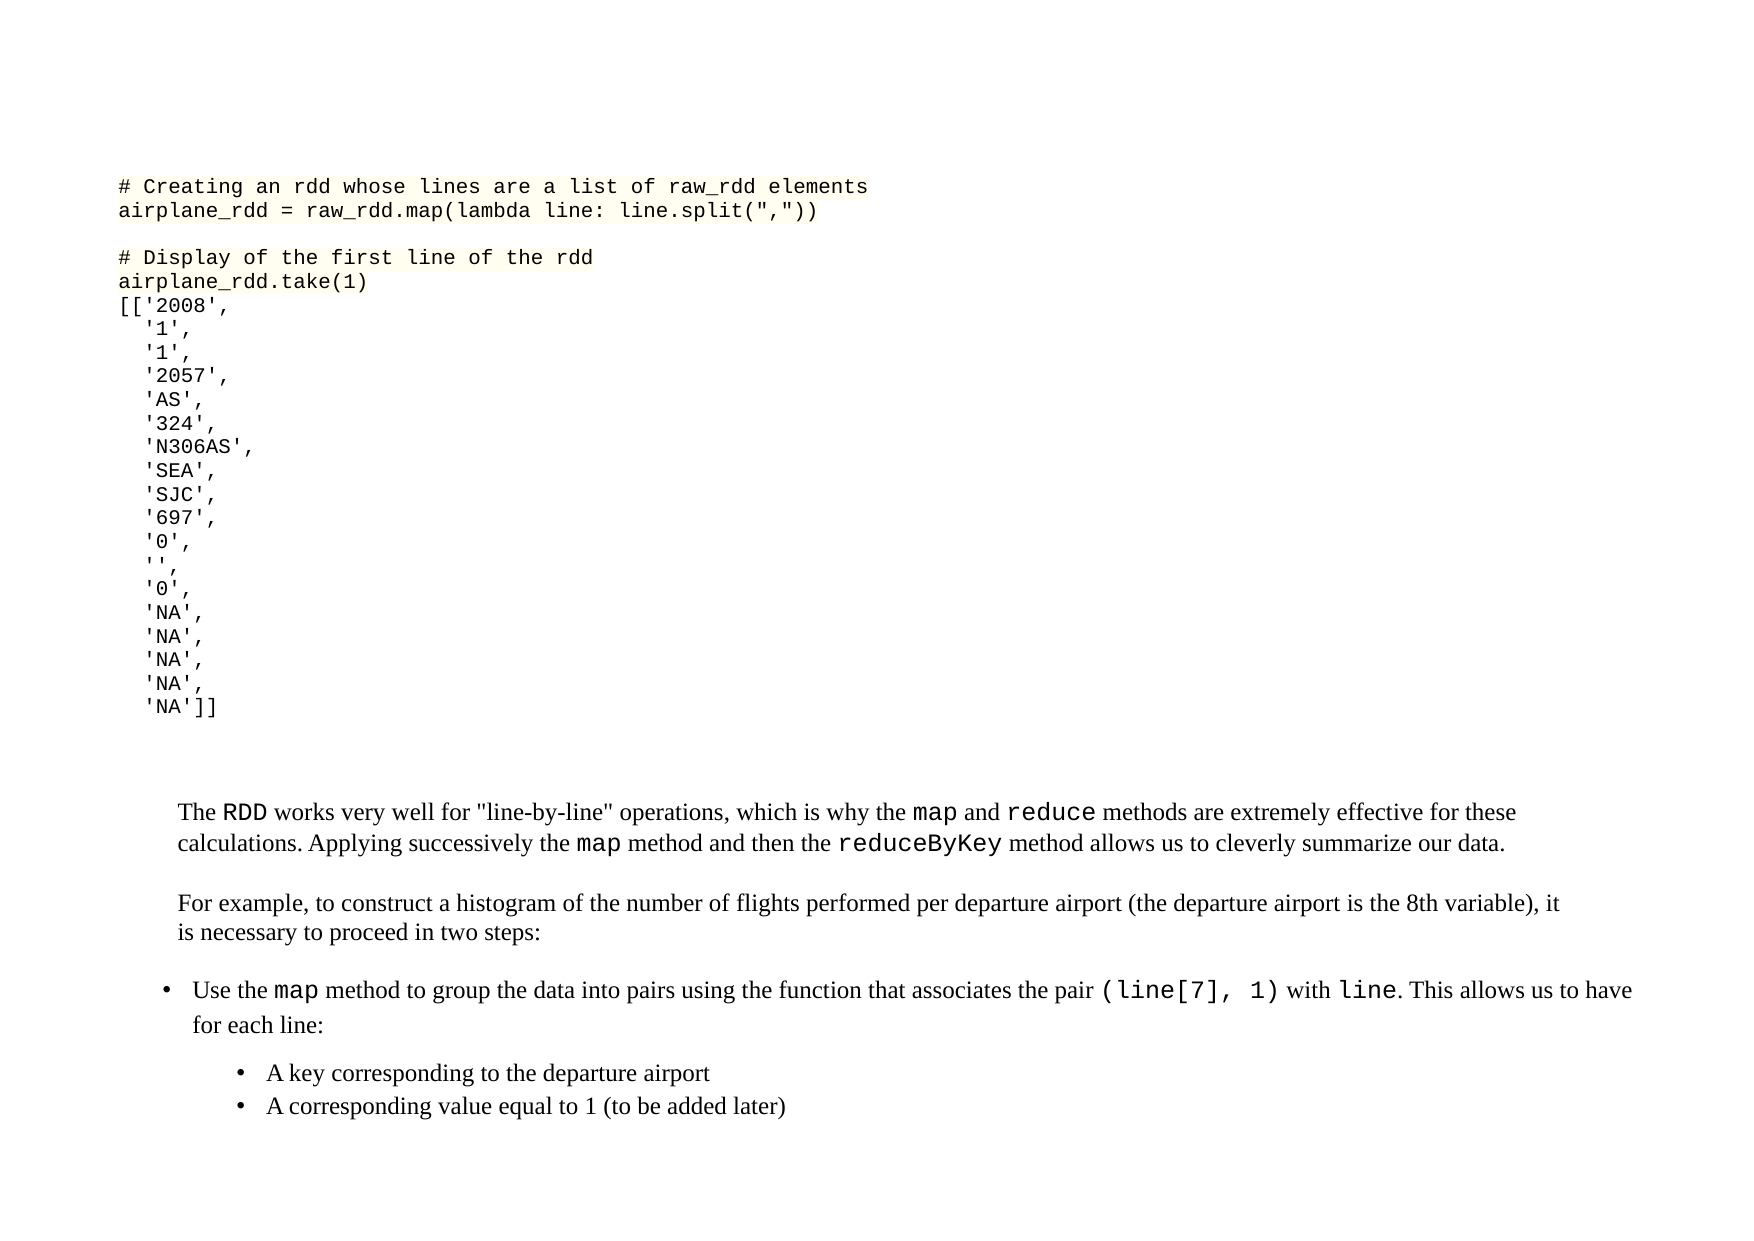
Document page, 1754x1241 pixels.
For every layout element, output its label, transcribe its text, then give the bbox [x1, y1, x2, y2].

text '1', [118, 318, 1636, 342]
text 'NA', [118, 626, 1636, 649]
text # Creating an rdd whose lines are a list of raw_rdd elements [118, 176, 1636, 200]
text '1', [118, 342, 1636, 366]
text 'SEA', [118, 460, 1636, 484]
list Use the map method to group the data into pairs using the function that associates the pair (line[7], 1) with line. This allows us to have for each line: [162, 975, 1636, 1039]
text '2057', [118, 366, 1636, 389]
text 'NA', [118, 649, 1636, 673]
text '697', [118, 507, 1636, 531]
text '', [118, 555, 1636, 578]
text '0', [118, 531, 1636, 555]
text 'NA', [118, 673, 1636, 697]
text '0', [118, 578, 1636, 602]
list A corresponding value equal to 1 (to be added later) [236, 1091, 1636, 1120]
text 'AS', [118, 389, 1636, 413]
text [['2008', [118, 294, 1636, 318]
text # Display of the first line of the rdd [118, 247, 1636, 271]
text 'N306AS', [118, 436, 1636, 460]
text For example, to construct a histogram of the number of flights performed per departure airport (the departure airport is the 8th variable), it is necessary to proceed in two steps: [177, 888, 1577, 946]
text 'SJC', [118, 484, 1636, 507]
text The RDD works very well for "line-by-line" operations, which is why the map and reduce methods are extremely effective for these calculations. Applying successively the map method and then the reduceByKey method allows us to cleverly summarize our data. [177, 797, 1577, 859]
list A key corresponding to the departure airport [236, 1058, 1636, 1087]
text airplane_rdd = raw_rdd.map(lambda line: line.split(",")) [118, 200, 1636, 224]
text '324', [118, 413, 1636, 436]
text 'NA', [118, 602, 1636, 626]
text airplane_rdd.take(1) [118, 271, 1636, 294]
text 'NA']] [118, 697, 1636, 720]
